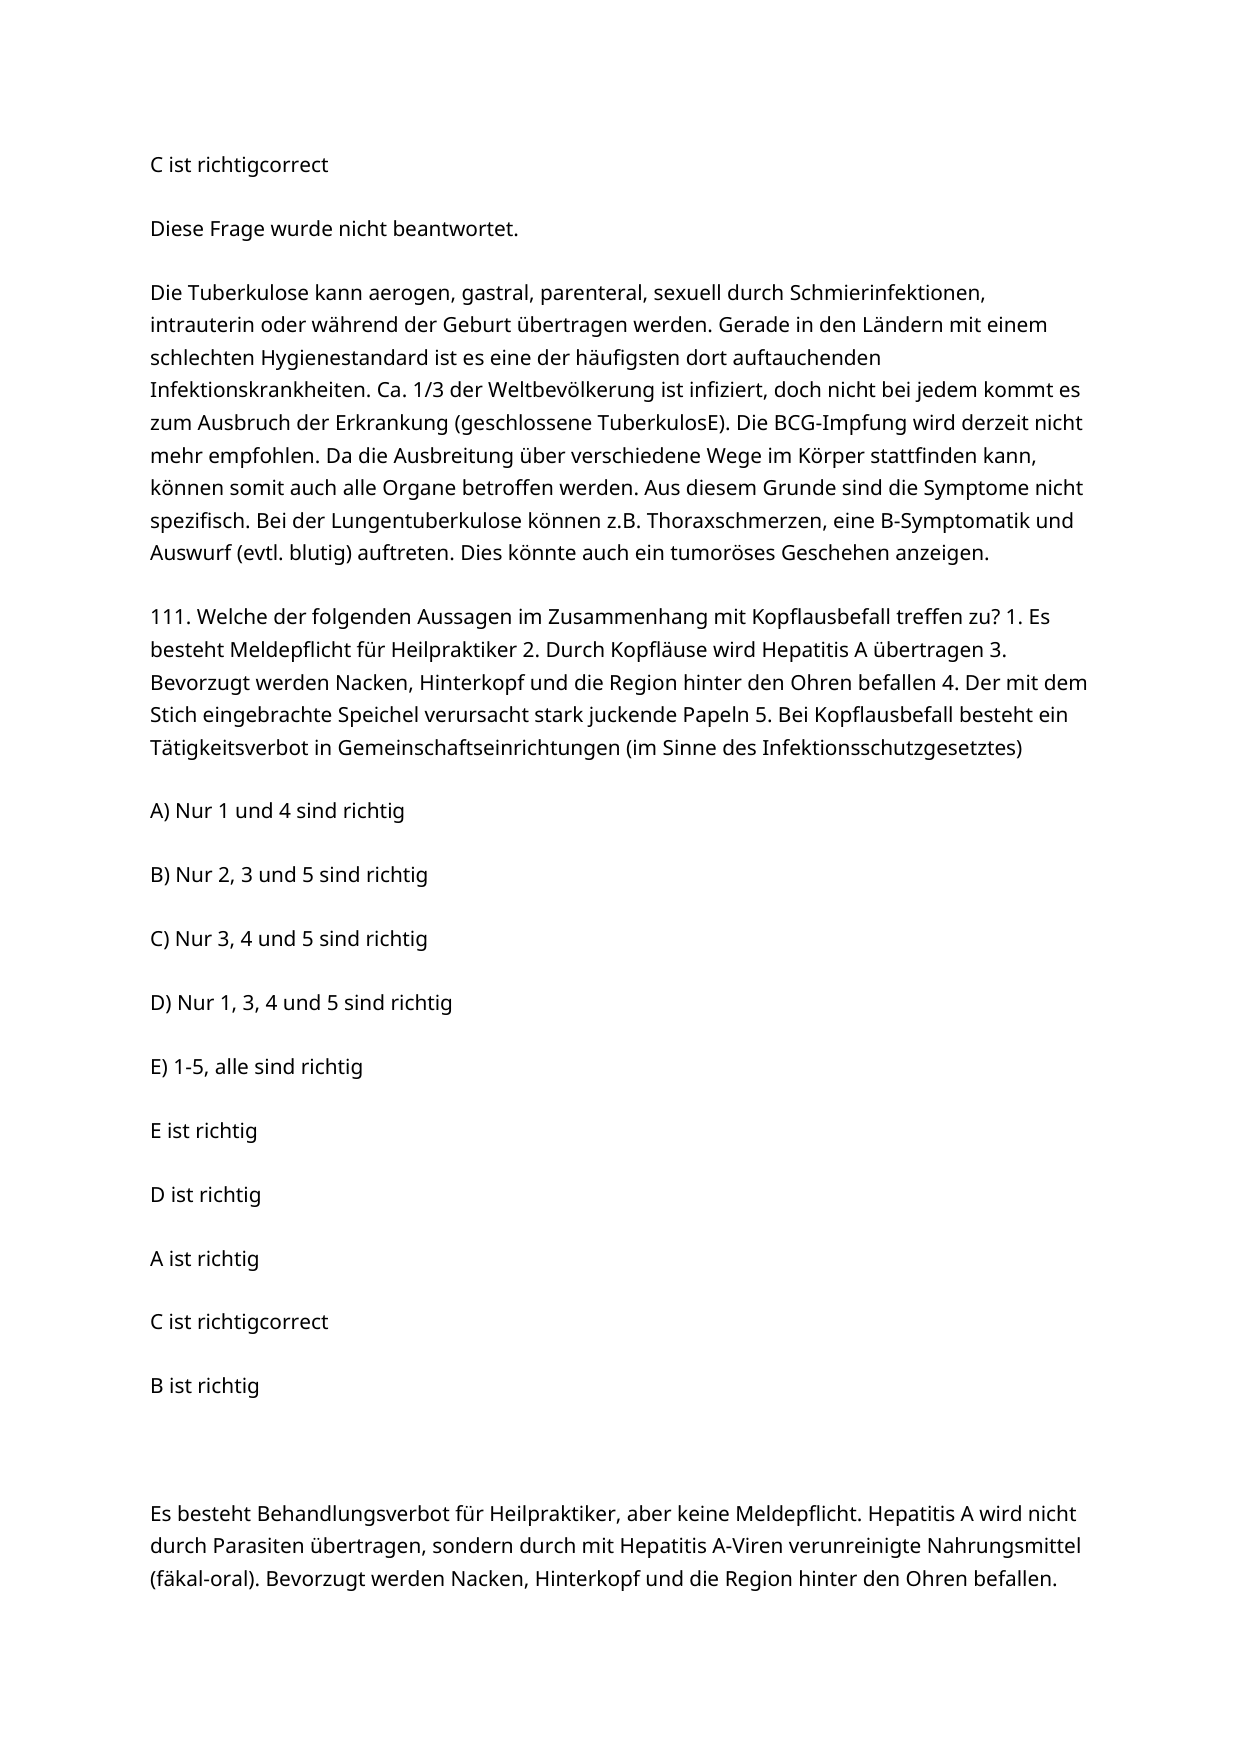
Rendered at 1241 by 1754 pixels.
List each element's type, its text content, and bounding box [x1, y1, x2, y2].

text 111. Welche der folgenden Aussagen im Zusammenhang mit Kopflausbefall treffen zu? 1. Es besteht Meldepflicht für Heilpraktiker 2. Durch Kopfläuse wird Hepatitis A übertragen 3. Bevorzugt werden Nacken, Hinterkopf und die Region hinter den Ohren befallen 4. Der mit dem Stich eingebrachte Speichel verursacht stark juckende Papeln 5. Bei Kopflausbefall besteht ein Tätigkeitsverbot in Gemeinschaftseinrichtungen (im Sinne des Infektionsschutzgesetztes) [150, 602, 1090, 761]
text D ist richtig [150, 1180, 1090, 1208]
text Diese Frage wurde nicht beantwortet. [150, 214, 1090, 242]
text E ist richtig [150, 1116, 1090, 1144]
text B ist richtig [150, 1371, 1090, 1400]
text C ist richtigcorrect [150, 150, 1090, 178]
text A) Nur 1 und 4 sind richtig [150, 797, 1090, 825]
text C) Nur 3, 4 und 5 sind richtig [150, 924, 1090, 953]
text A ist richtig [150, 1244, 1090, 1272]
text D) Nur 1, 3, 4 und 5 sind richtig [150, 988, 1090, 1017]
text E) 1-5, alle sind richtig [150, 1052, 1090, 1081]
text B) Nur 2, 3 und 5 sind richtig [150, 861, 1090, 889]
text Es besteht Behandlungsverbot für Heilpraktiker, aber keine Meldepflicht. Hepatitis A wird nicht durch Parasiten übertragen, sondern durch mit Hepatitis A-Viren verunreinigte Nahrungsmittel (fäkal-oral). Bevorzugt werden Nacken, Hinterkopf und die Region hinter den Ohren befallen. [150, 1499, 1090, 1593]
text Die Tuberkulose kann aerogen, gastral, parenteral, sexuell durch Schmierinfektionen, intrauterin oder während der Geburt übertragen werden. Gerade in den Ländern mit einem schlechten Hygienestandard ist es eine der häufigsten dort auftauchenden Infektionskrankheiten. Ca. 1/3 der Weltbevölkerung ist infiziert, doch nicht bei jedem kommt es zum Ausbruch der Erkrankung (geschlossene TuberkulosE). Die BCG-Impfung wird derzeit nicht mehr empfohlen. Da die Ausbreitung über verschiedene Wege im Körper stattfinden kann, können somit auch alle Organe betroffen werden. Aus diesem Grunde sind die Symptome nicht spezifisch. Bei der Lungentuberkulose können z.B. Thoraxschmerzen, eine B-Symptomatik und Auswurf (evtl. blutig) auftreten. Dies könnte auch ein tumoröses Geschehen anzeigen. [150, 278, 1090, 567]
text C ist richtigcorrect [150, 1307, 1090, 1336]
